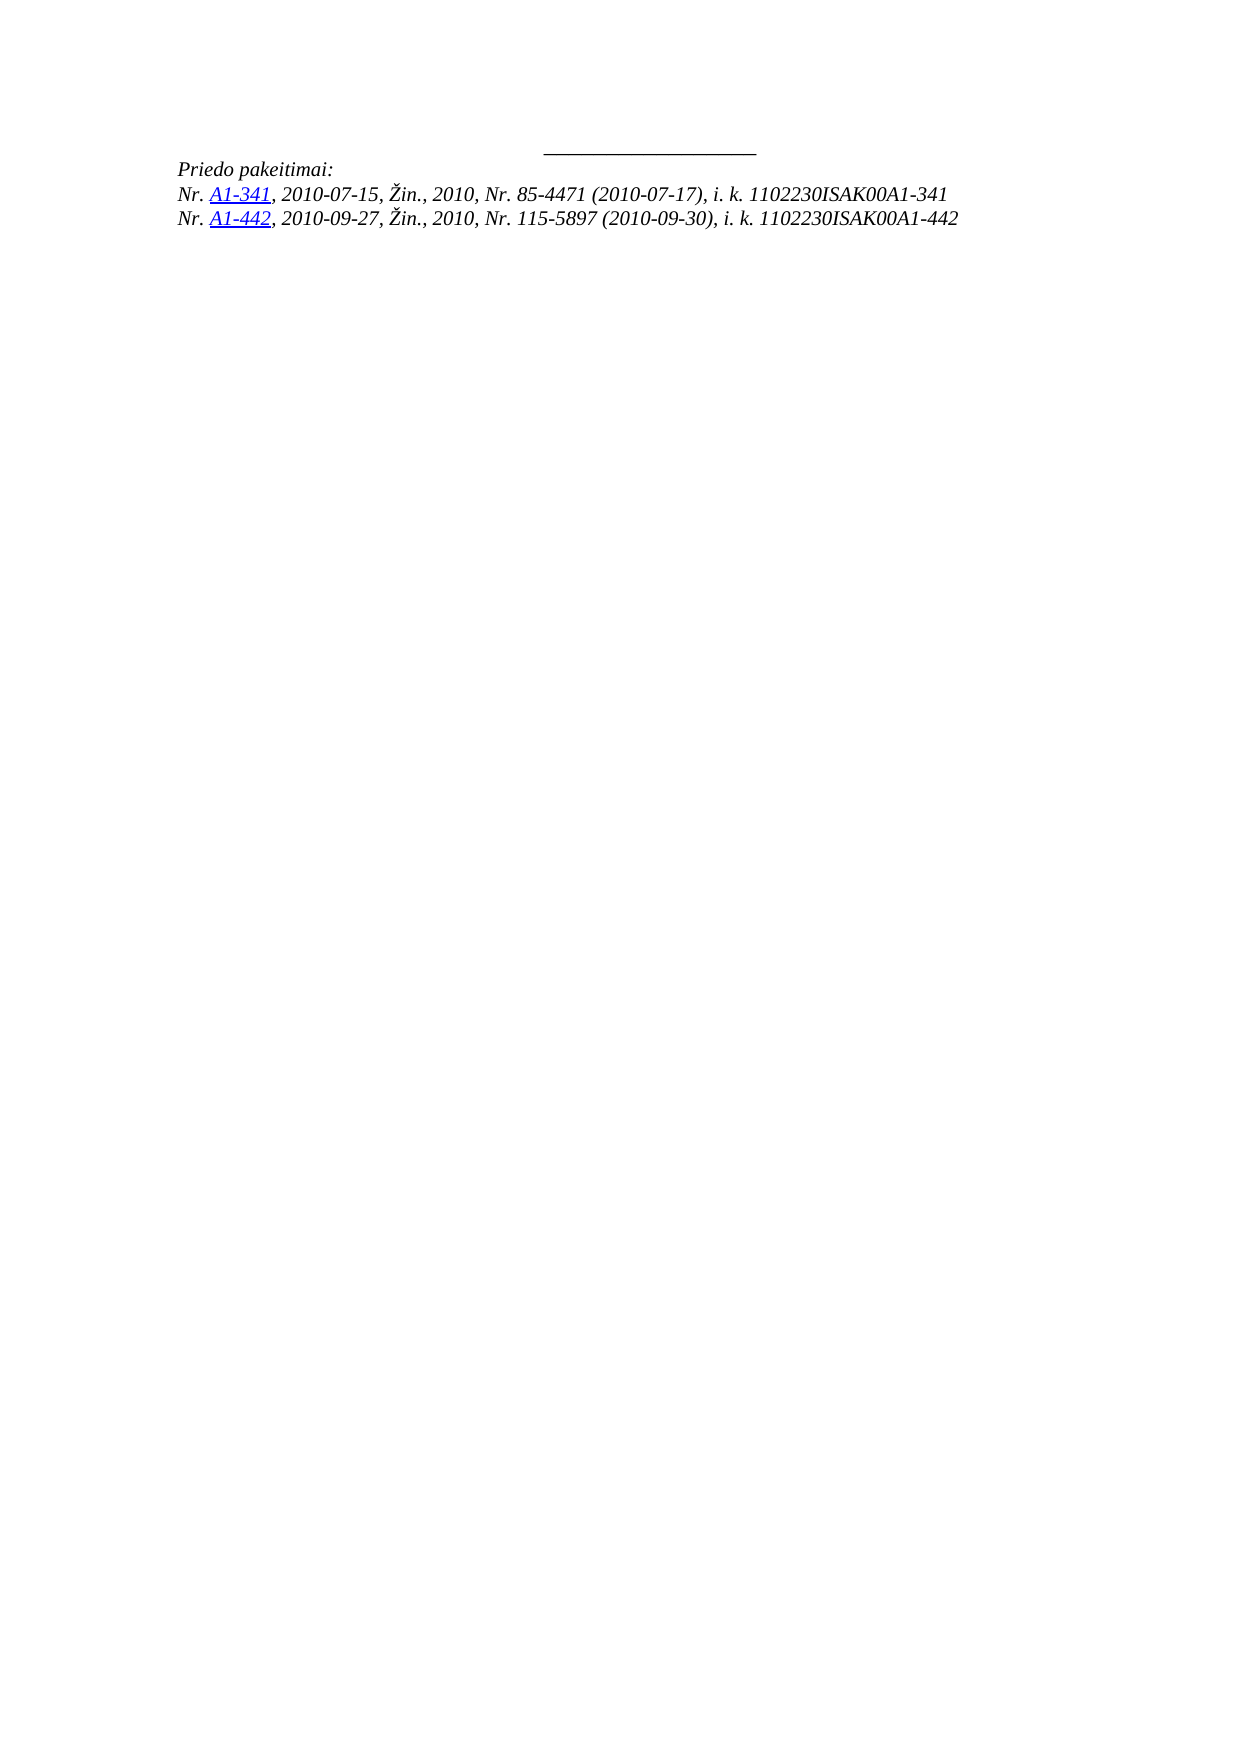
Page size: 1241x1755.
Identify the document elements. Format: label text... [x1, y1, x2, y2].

text Priedo pakeitimai: [177, 157, 1122, 181]
text Nr. A1-341, 2010-07-15, Žin., 2010, Nr. 85-4471 (2010-07-17), i. k. 1102230ISAK00A1-341 [177, 181, 1122, 206]
text Nr. A1-442, 2010-09-27, Žin., 2010, Nr. 115-5897 (2010-09-30), i. k. 1102230ISAK00A1-442 [177, 206, 1122, 229]
text _________________ [177, 129, 1122, 157]
